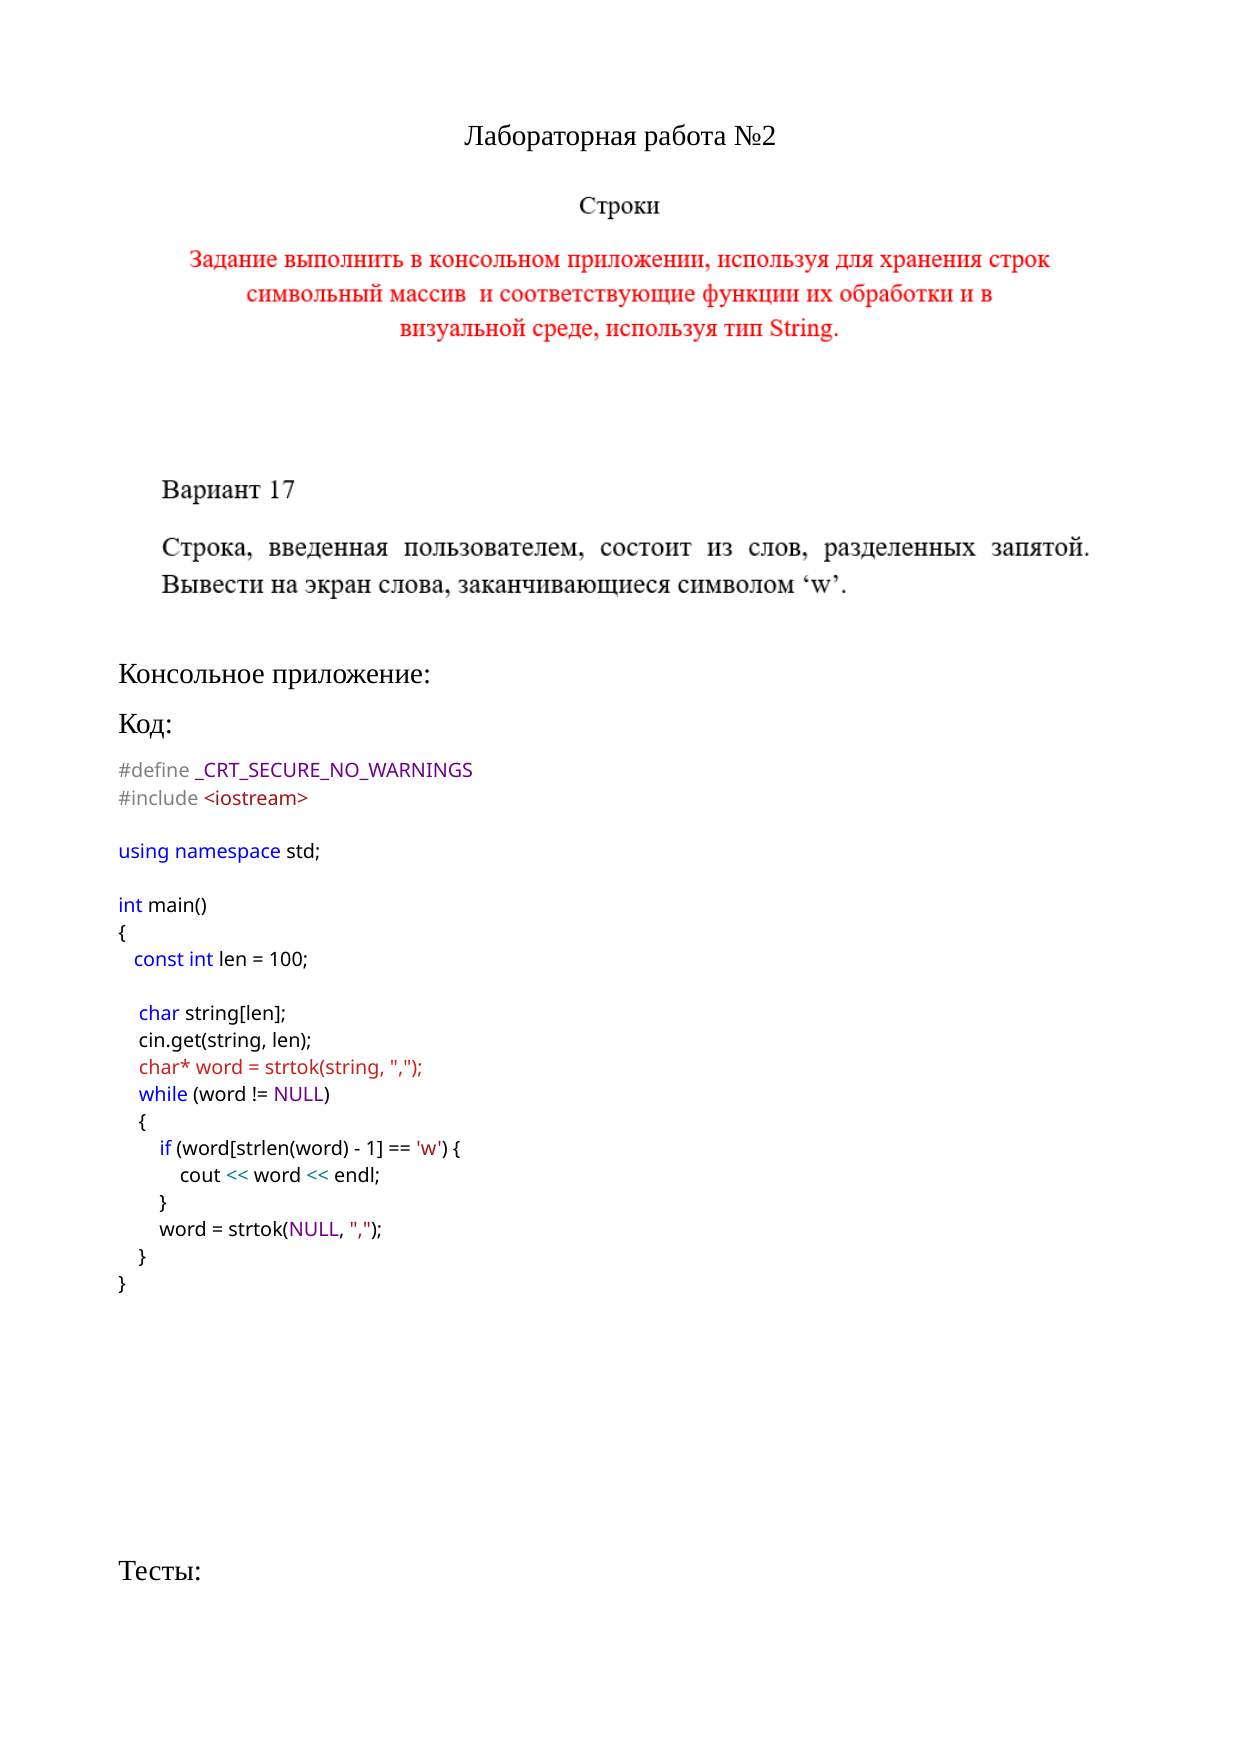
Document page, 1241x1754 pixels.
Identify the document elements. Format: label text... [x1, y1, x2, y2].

text word = strtok(NULL, ","); [118, 1215, 1122, 1242]
text const int len = 100; [118, 946, 1122, 973]
text #define _CRT_SECURE_NO_WARNINGS [118, 757, 1122, 784]
text cout << word << endl; [118, 1161, 1122, 1188]
text using namespace std; [118, 838, 1122, 865]
text { [118, 1107, 1122, 1134]
text char string[len]; [118, 999, 1122, 1027]
text cin.get(string, len); [118, 1027, 1122, 1053]
text Код: [118, 706, 1122, 740]
text Консольное приложение: [118, 623, 1122, 690]
text int main() [118, 892, 1122, 919]
text Лабораторная работа №2 [118, 118, 1122, 152]
picture [118, 437, 1123, 623]
text Тесты: [118, 1553, 1122, 1587]
text { [118, 919, 1122, 946]
text char* word = strtok(string, ","); [118, 1053, 1122, 1081]
text #include <iostream> [118, 784, 1122, 811]
text if (word[strlen(word) - 1] == 'w') { [118, 1134, 1122, 1161]
text } [118, 1188, 1122, 1215]
picture [118, 168, 1123, 354]
text } [118, 1269, 1122, 1296]
text } [118, 1242, 1122, 1269]
text while (word != NULL) [118, 1081, 1122, 1107]
